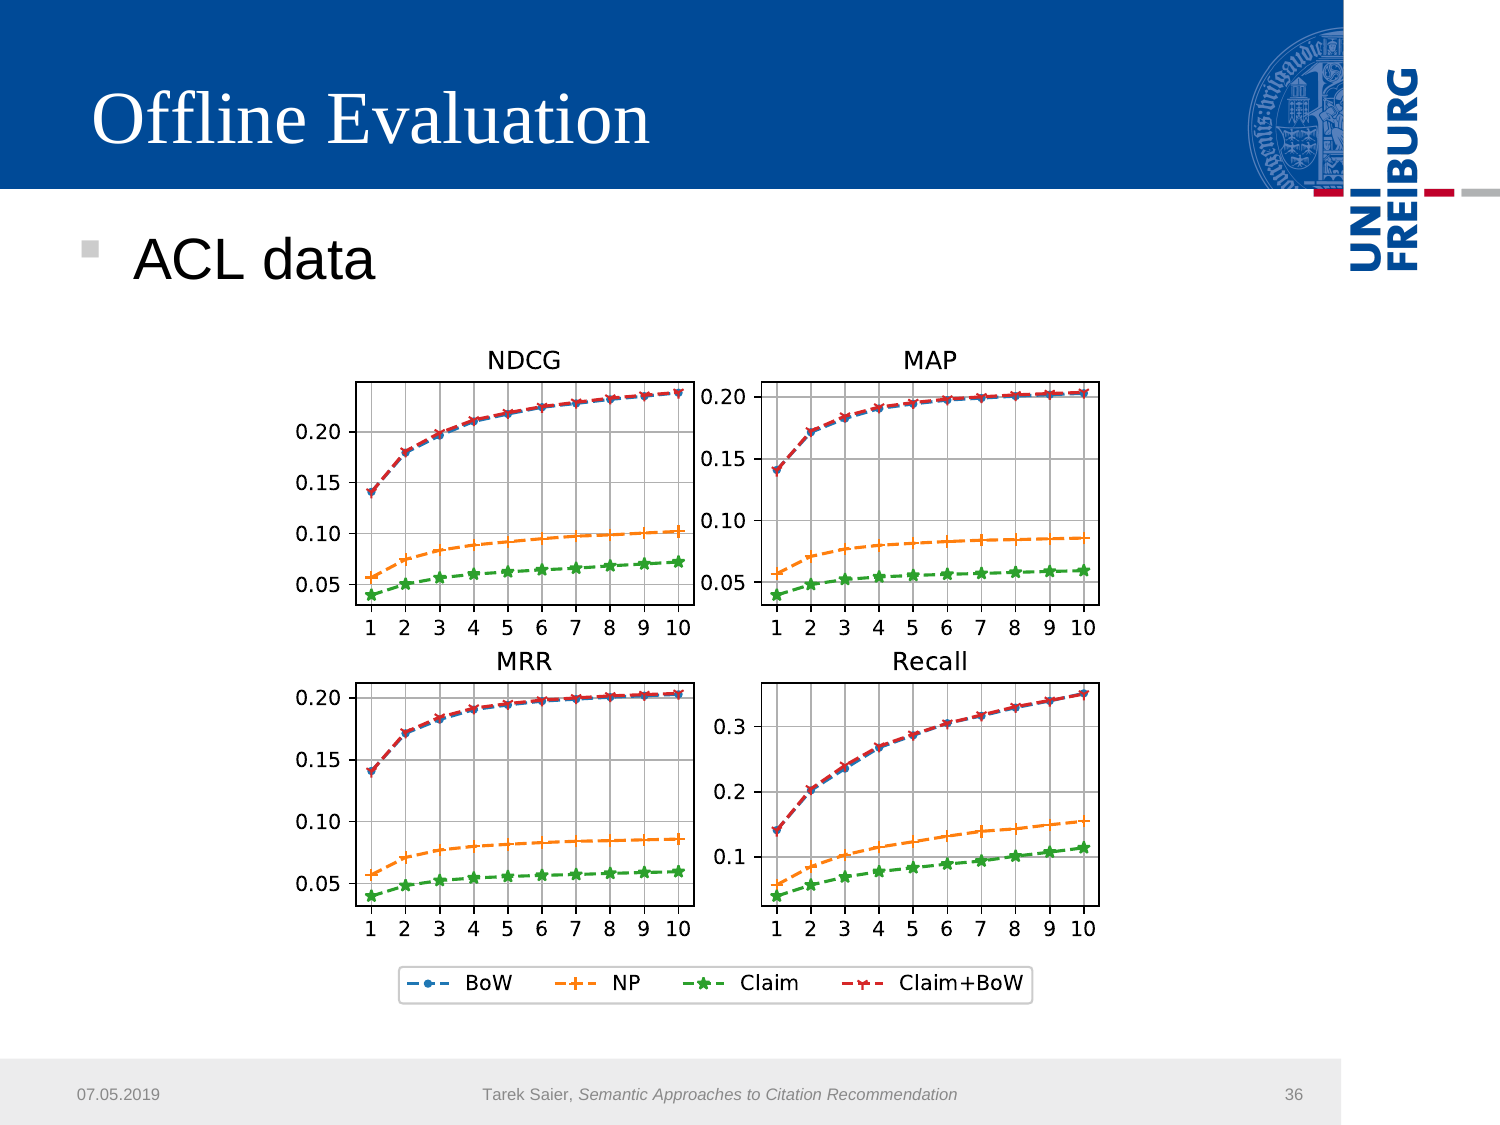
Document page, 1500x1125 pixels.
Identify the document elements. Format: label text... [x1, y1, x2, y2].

picture [236, 295, 1196, 1014]
list ACL data [76, 221, 1341, 1009]
title Offline Evaluation [76, 49, 1235, 178]
picture [0, 0, 1500, 271]
